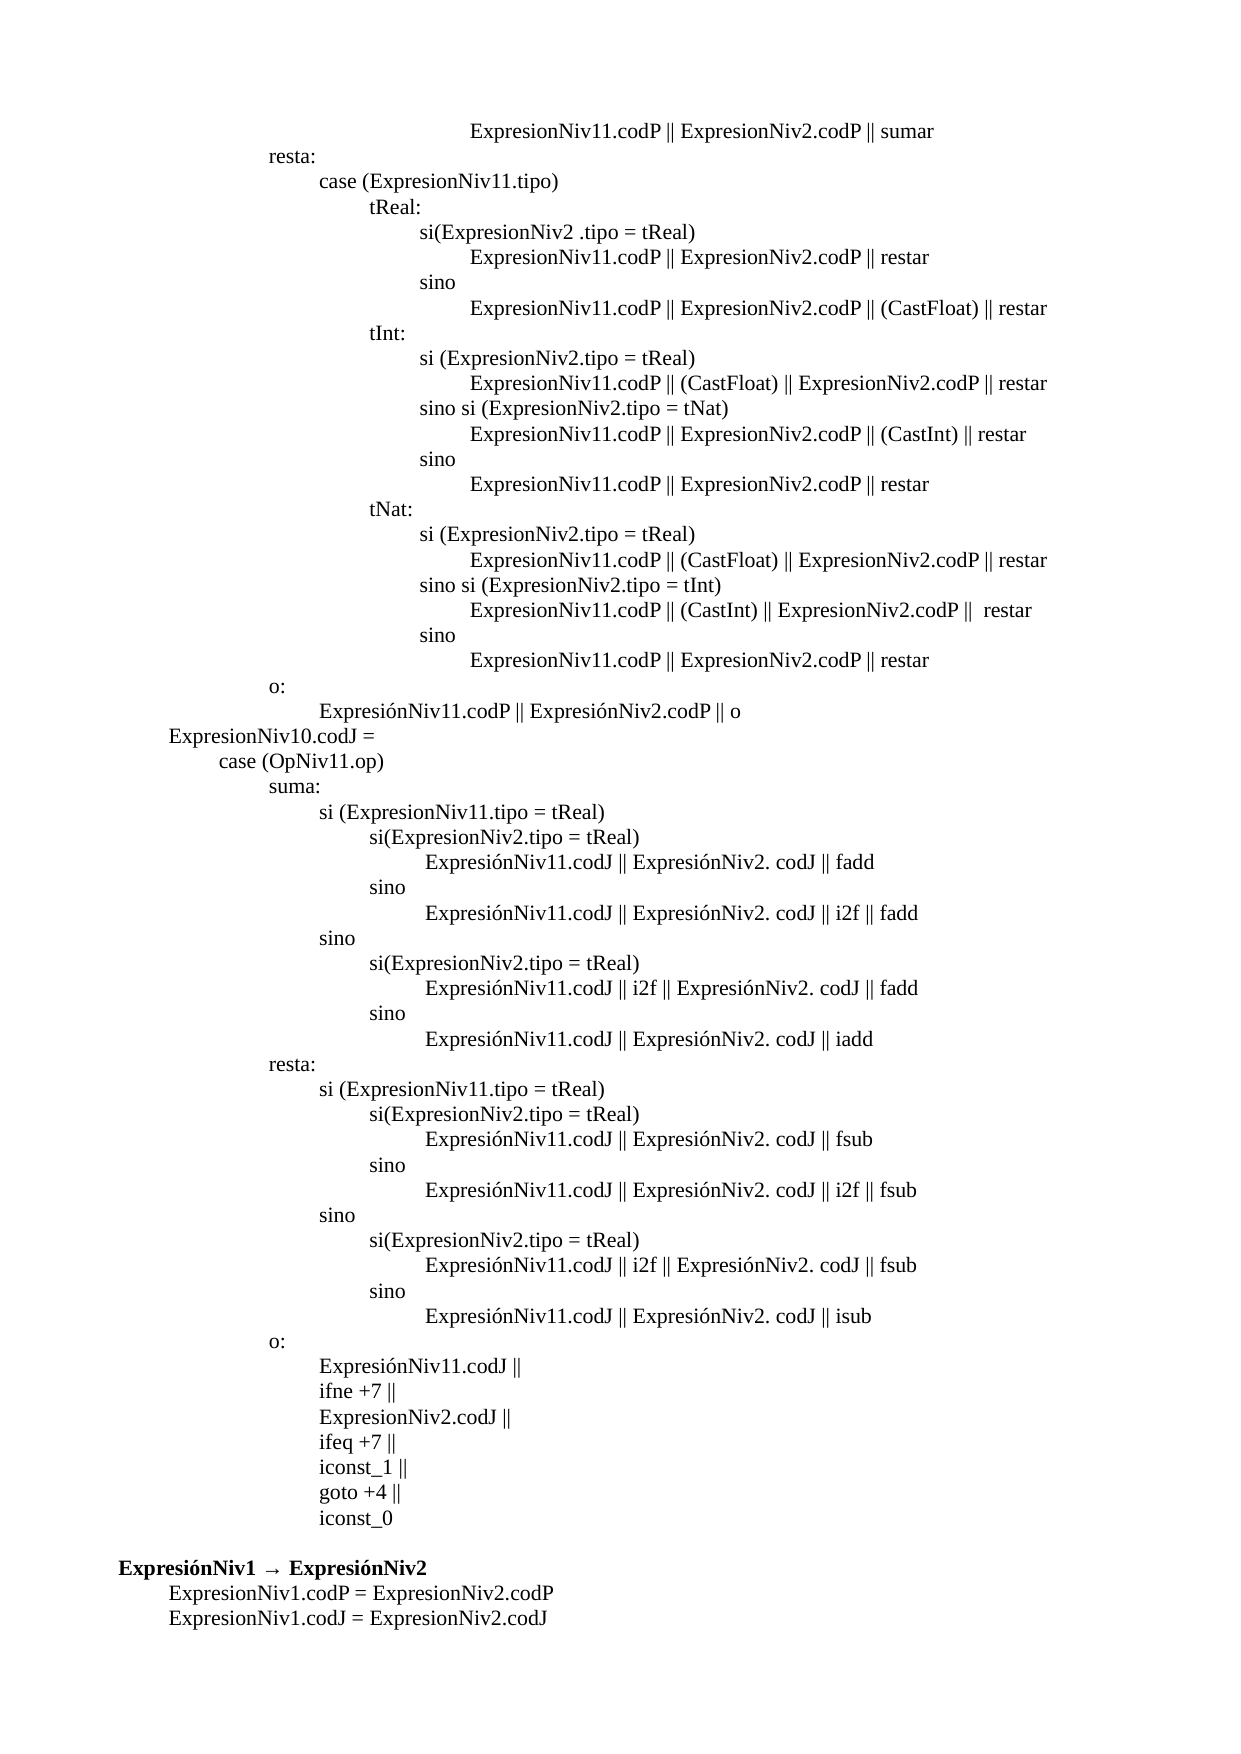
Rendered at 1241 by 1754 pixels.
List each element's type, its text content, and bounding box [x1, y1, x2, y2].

text si(ExpresionNiv2.tipo = tReal) [118, 1227, 1122, 1252]
text sino [118, 1152, 1122, 1177]
text si (ExpresionNiv2.tipo = tReal) [118, 345, 1122, 370]
text ExpresiónNiv11.codJ || ExpresiónNiv2. codJ || i2f || fsub [118, 1177, 1122, 1202]
text ifeq +7 || [118, 1429, 1122, 1454]
text ExpresionNiv1.codP = ExpresionNiv2.codP [118, 1580, 1122, 1605]
text ExpresiónNiv11.codJ || [118, 1353, 1122, 1378]
text si (ExpresionNiv11.tipo = tReal) [118, 799, 1122, 824]
text ExpresionNiv11.codP || (CastInt) || ExpresionNiv2.codP || restar [118, 597, 1122, 622]
text ExpresionNiv11.codP || ExpresionNiv2.codP || restar [118, 471, 1122, 496]
text ExpresiónNiv1 → ExpresiónNiv2 [118, 1555, 1122, 1580]
text sino si (ExpresionNiv2.tipo = tInt) [118, 572, 1122, 597]
text o: [118, 1328, 1122, 1353]
text ExpresionNiv1.codJ = ExpresionNiv2.codJ [118, 1605, 1122, 1631]
text case (OpNiv11.op) [118, 748, 1122, 773]
text sino [118, 269, 1122, 294]
text si(ExpresionNiv2.tipo = tReal) [118, 1101, 1122, 1126]
text tReal: [118, 194, 1122, 219]
text sino [118, 446, 1122, 471]
text sino [118, 622, 1122, 647]
text ExpresionNiv11.codP || ExpresionNiv2.codP || sumar [118, 118, 1122, 143]
text si(ExpresionNiv2.tipo = tReal) [118, 824, 1122, 849]
text suma: [118, 773, 1122, 799]
text iconst_1 || [118, 1454, 1122, 1479]
text iconst_0 [118, 1504, 1122, 1530]
text tNat: [118, 496, 1122, 521]
text si (ExpresionNiv2.tipo = tReal) [118, 521, 1122, 547]
text ExpresiónNiv11.codJ || i2f || ExpresiónNiv2. codJ || fsub [118, 1252, 1122, 1278]
text sino [118, 1000, 1122, 1026]
text sino [118, 1278, 1122, 1303]
text si(ExpresionNiv2 .tipo = tReal) [118, 219, 1122, 244]
text si(ExpresionNiv2.tipo = tReal) [118, 950, 1122, 975]
text ExpresionNiv11.codP || (CastFloat) || ExpresionNiv2.codP || restar [118, 547, 1122, 572]
text ExpresiónNiv11.codJ || ExpresiónNiv2. codJ || fsub [118, 1126, 1122, 1152]
text si (ExpresionNiv11.tipo = tReal) [118, 1076, 1122, 1101]
text ExpresionNiv11.codP || (CastFloat) || ExpresionNiv2.codP || restar [118, 370, 1122, 395]
text resta: [118, 1051, 1122, 1076]
text tInt: [118, 320, 1122, 345]
text case (ExpresionNiv11.tipo) [118, 168, 1122, 194]
text ExpresionNiv11.codP || ExpresionNiv2.codP || (CastFloat) || restar [118, 294, 1122, 320]
text ExpresiónNiv11.codJ || i2f || ExpresiónNiv2. codJ || fadd [118, 975, 1122, 1000]
text sino [118, 925, 1122, 950]
text ExpresionNiv11.codP || ExpresionNiv2.codP || (CastInt) || restar [118, 421, 1122, 446]
text ExpresiónNiv11.codJ || ExpresiónNiv2. codJ || iadd [118, 1026, 1122, 1051]
text ifne +7 || [118, 1378, 1122, 1404]
text ExpresionNiv11.codP || ExpresionNiv2.codP || restar [118, 647, 1122, 673]
text o: [118, 673, 1122, 698]
text ExpresiónNiv11.codJ || ExpresiónNiv2. codJ || isub [118, 1303, 1122, 1328]
text resta: [118, 143, 1122, 168]
text ExpresionNiv10.codJ = [118, 723, 1122, 748]
text ExpresionNiv11.codP || ExpresionNiv2.codP || restar [118, 244, 1122, 269]
text ExpresionNiv2.codJ || [118, 1404, 1122, 1429]
text ExpresiónNiv11.codJ || ExpresiónNiv2. codJ || fadd [118, 849, 1122, 874]
text ExpresiónNiv11.codJ || ExpresiónNiv2. codJ || i2f || fadd [118, 899, 1122, 925]
text goto +4 || [118, 1479, 1122, 1504]
text sino si (ExpresionNiv2.tipo = tNat) [118, 395, 1122, 421]
text sino [118, 1202, 1122, 1227]
text ExpresiónNiv11.codP || ExpresiónNiv2.codP || o [118, 698, 1122, 723]
text sino [118, 874, 1122, 899]
